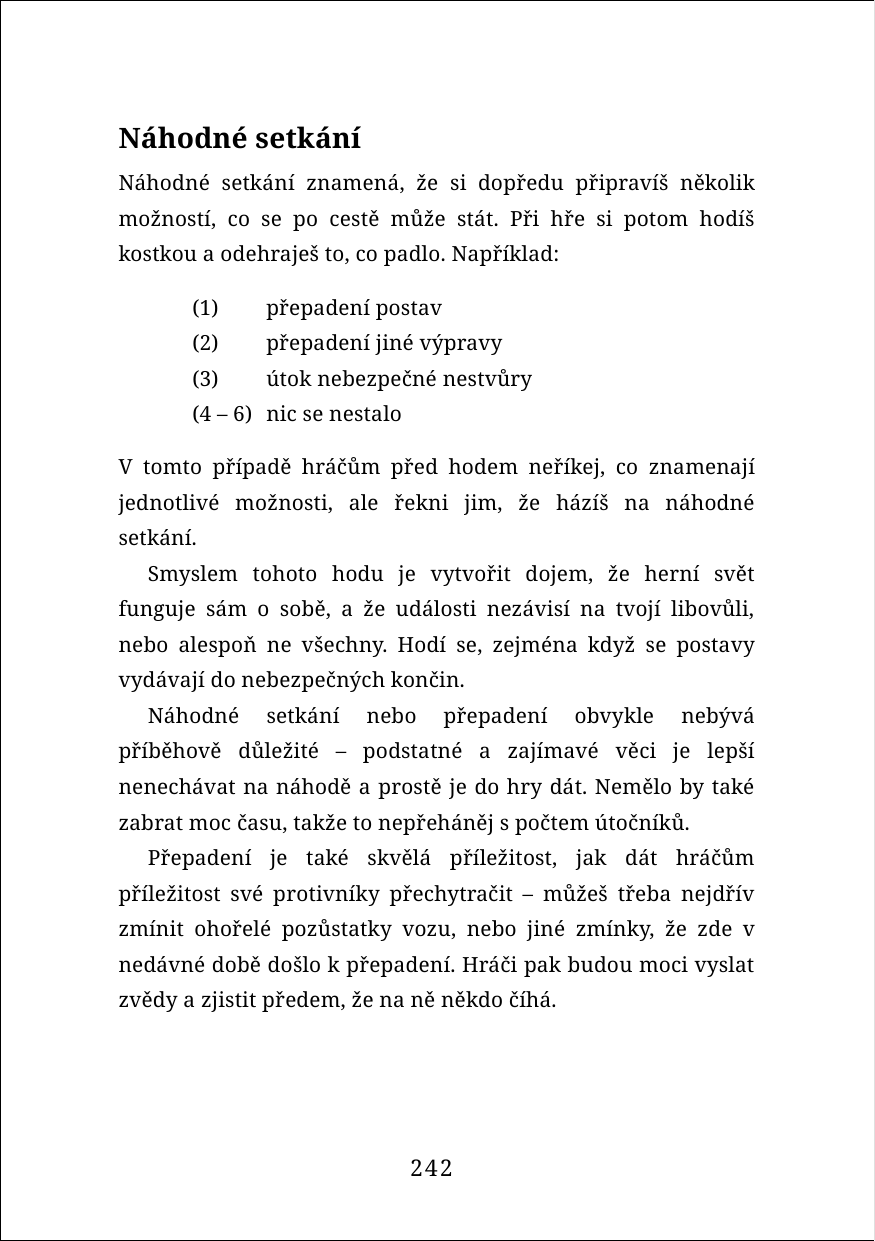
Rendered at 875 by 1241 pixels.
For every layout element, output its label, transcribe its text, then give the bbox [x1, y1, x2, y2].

text (1) přepadení postav (2) přepadení jiné výpravy (3) útok nebezpečné nestvůry (4 – 6) nic se nestalo [192, 293, 756, 428]
text V tomto případě hráčům před hodem neříkej, co znamenají jednotlivé možnosti, ale řekni jim, že házíš na náhodné setkání. Smyslem tohoto hodu je vytvořit dojem, že herní svět funguje sám o sobě, a že události nezávisí na tvojí libovůli, nebo alespoň ne všechny. Hodí se, zejména když se postavy vydávají do nebezpečných končin. Náhodné setkání nebo přepadení obvykle nebývá příběhově důležité – podstatné a zajímavé věci je lepší nenechávat na náhodě a prostě je do hry dát. Nemělo by také zabrat moc času, takže to nepřeháněj s počtem útočníků. Přepadení je také skvělá příležitost, jak dát hráčům příležitost své protivníky přechytračit – můžeš třeba nejdřív zmínit ohořelé pozůstatky vozu, nebo jiné zmínky, že zde v nedávné době došlo k přepadení. Hráči pak budou moci vyslat zvědy a zjistit předem, že na ně někdo číhá. [118, 452, 756, 1014]
text Náhodné setkání znamená, že si dopředu připravíš několik možností, co se po cestě může stát. Při hře si potom hodíš kostkou a odehraješ to, co padlo. Například: [118, 168, 756, 268]
subtitle Náhodné setkání [118, 118, 756, 157]
